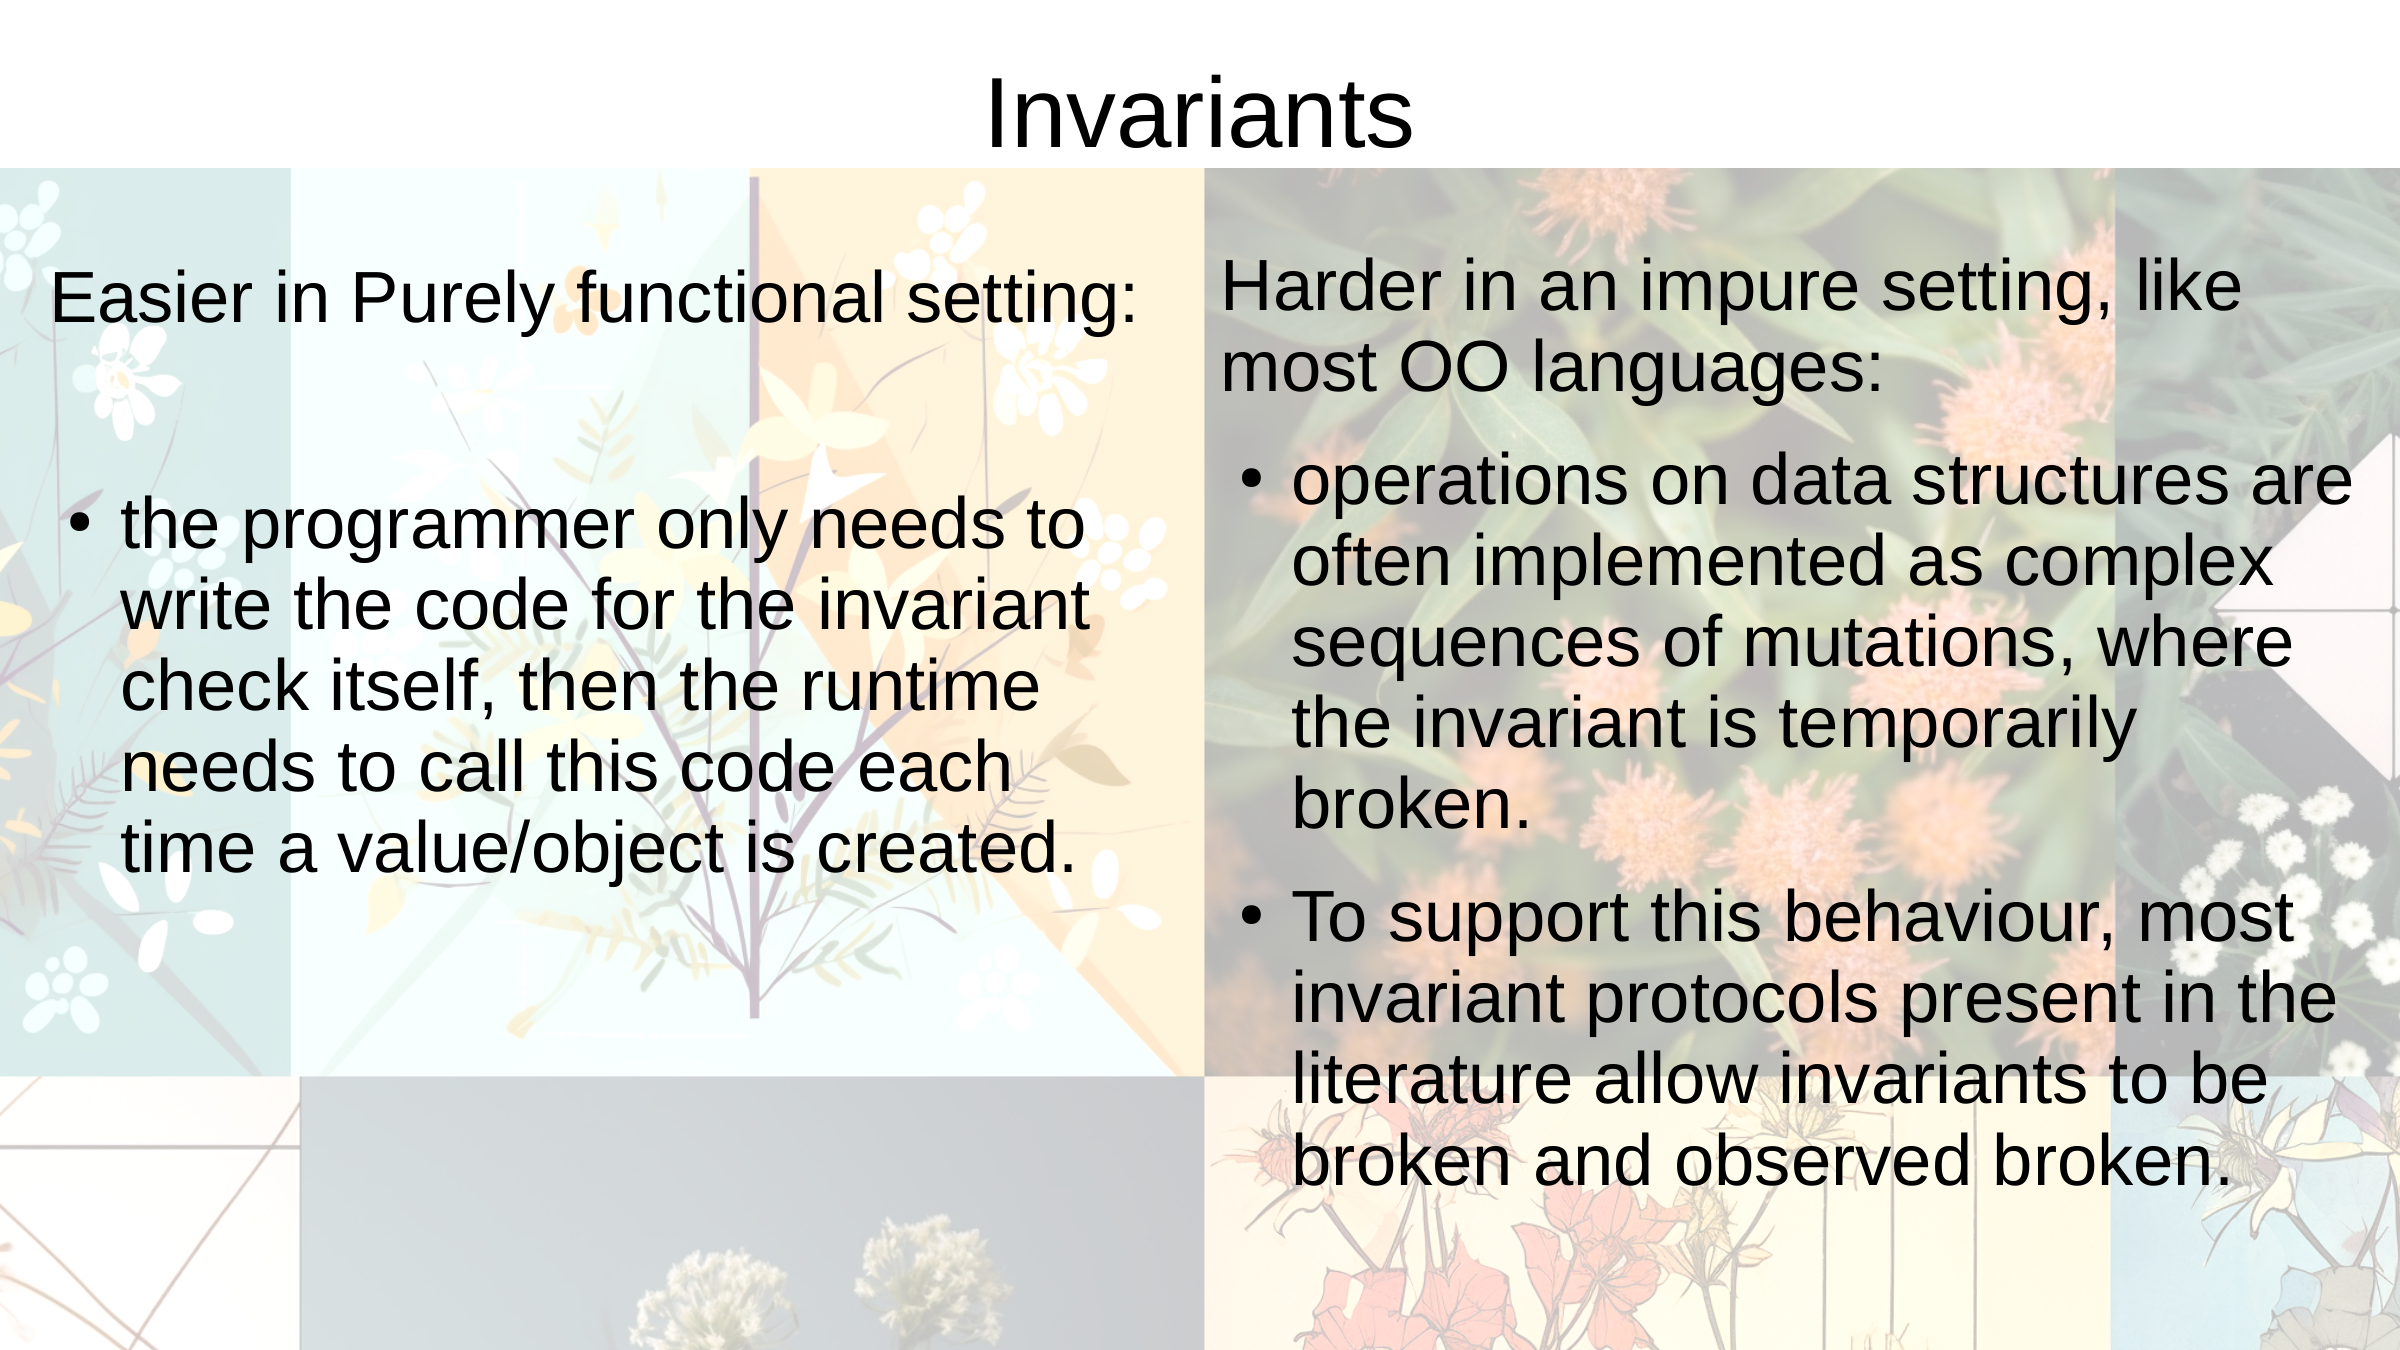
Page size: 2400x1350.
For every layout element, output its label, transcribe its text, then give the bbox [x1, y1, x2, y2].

list Easier in Purely functional setting: the programmer only needs to write the code for the invariant check itself, then the runtime needs to call this code each time a value/object is created. [49, 256, 1166, 1343]
picture [0, 168, 2400, 1350]
title Invariants [120, 0, 2281, 227]
list Harder in an impure setting, like most OO languages: operations on data structures are often implemented as complex sequences of mutations, where the invariant is temporarily broken. To support this behaviour, most invariant protocols present in the literature allow invariants to be broken and observed broken. [1220, 245, 2382, 1350]
